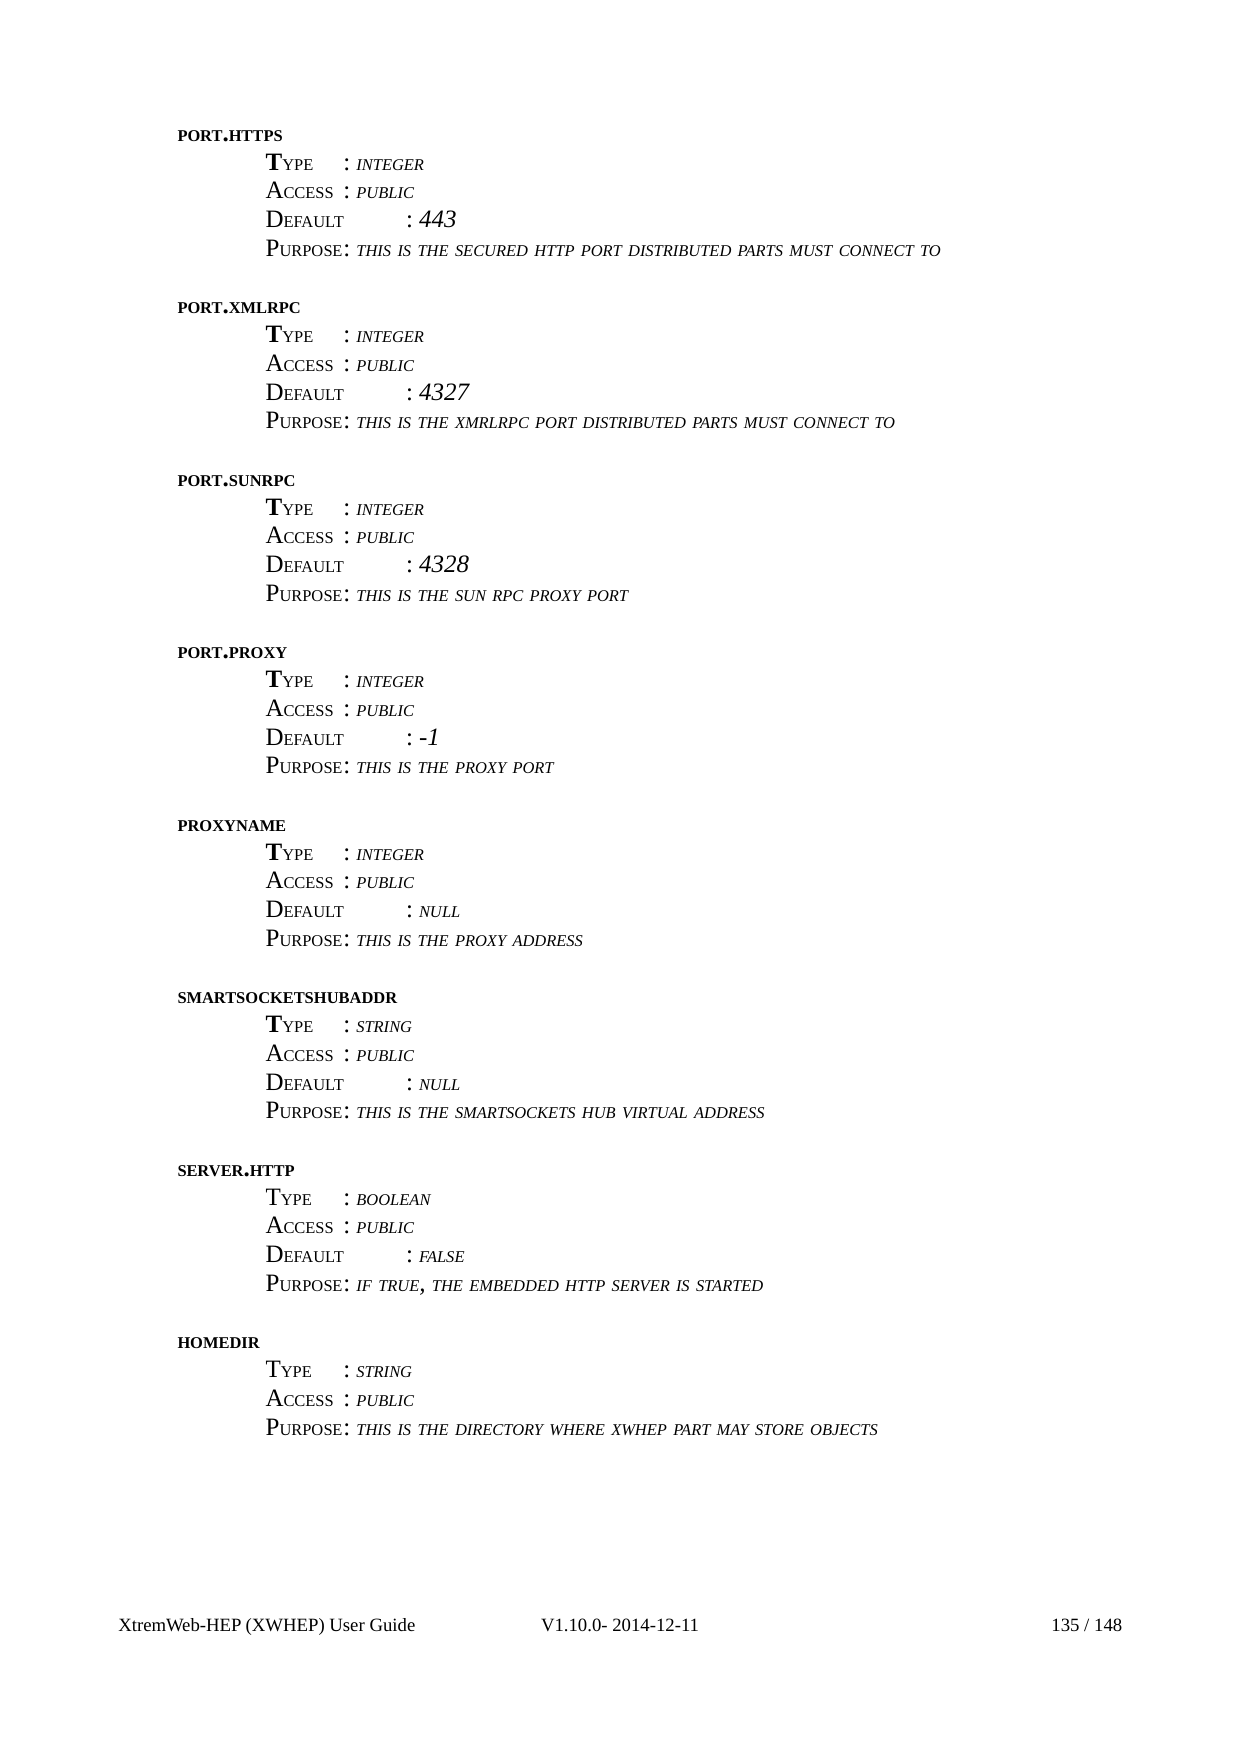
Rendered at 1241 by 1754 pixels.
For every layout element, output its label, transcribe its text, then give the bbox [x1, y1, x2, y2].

text Default : 4327 [265, 377, 1122, 406]
text Default : false [265, 1239, 1122, 1268]
text server.http [177, 1153, 1122, 1182]
text Access : public [265, 866, 1122, 894]
text port.https [177, 118, 1122, 147]
text Type : string [265, 1354, 1122, 1383]
text Type : integer [265, 837, 1122, 866]
text Default : 443 [265, 204, 1122, 233]
text Default : null [265, 894, 1122, 923]
text Type : boolean [265, 1182, 1122, 1211]
text Purpose : this is the secured http port distributed parts must connect to [265, 233, 1122, 262]
text proxyname [177, 808, 1122, 837]
text Purpose : this is the sun rpc proxy port [265, 578, 1122, 607]
text Purpose : this is the xmrlrpc port distributed parts must connect to [265, 406, 1122, 434]
text Type : integer [265, 664, 1122, 693]
text homedir [177, 1326, 1122, 1354]
text Purpose : this is the proxy address [265, 923, 1122, 952]
text port.xmlrpc [177, 291, 1122, 319]
text Purpose : this is the proxy port [265, 751, 1122, 779]
text Access : public [265, 693, 1122, 722]
text Access : public [265, 1383, 1122, 1412]
text port.sunrpc [177, 463, 1122, 492]
text Access : public [265, 176, 1122, 204]
text Access : public [265, 1211, 1122, 1239]
text Type : integer [265, 147, 1122, 176]
text Purpose : this is the directory where xwhep part may store objects [265, 1412, 1122, 1441]
text Access : public [265, 521, 1122, 549]
text Purpose : this is the smartsockets hub virtual address [265, 1096, 1122, 1124]
text Default : -1 [265, 722, 1122, 751]
text Access : public [265, 348, 1122, 377]
text port.proxy [177, 636, 1122, 664]
text Purpose : if true, the embedded http server is started [265, 1268, 1122, 1297]
text Default : 4328 [265, 549, 1122, 578]
text Type : string [265, 1009, 1122, 1038]
text Default : null [265, 1067, 1122, 1096]
text smartsocketshubaddr [177, 981, 1122, 1009]
text Type : integer [265, 492, 1122, 521]
text Access : public [265, 1038, 1122, 1067]
text Type : integer [265, 319, 1122, 348]
